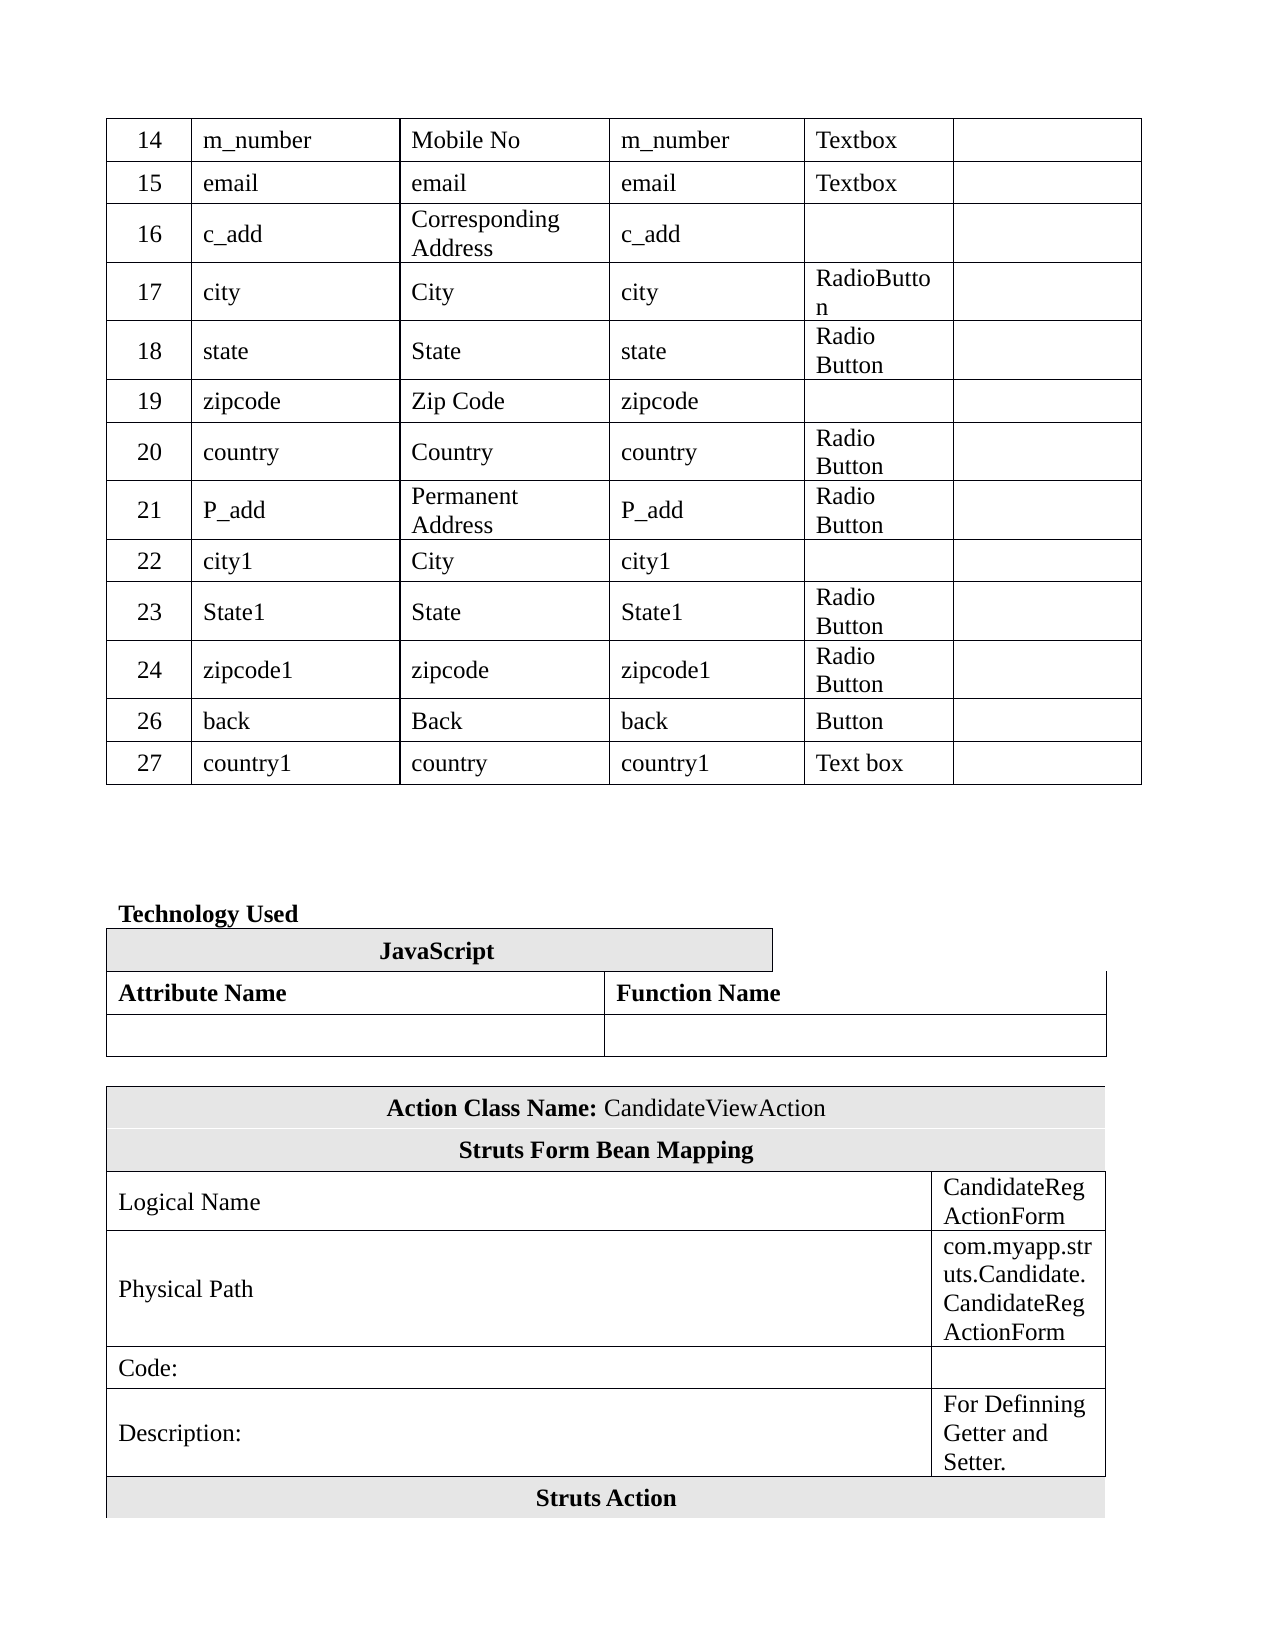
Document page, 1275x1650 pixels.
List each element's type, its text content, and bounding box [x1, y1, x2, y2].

table_cell zipcode [401, 641, 609, 698]
table_cell Physical Path [107, 1231, 931, 1346]
table_cell city [610, 263, 804, 320]
table_header Action Class Name: CandidateViewAction [107, 1087, 1105, 1128]
table_cell Radio Button [805, 481, 953, 539]
table_cell [954, 742, 1141, 783]
table_cell Mobile No [401, 119, 609, 161]
table_cell city1 [192, 540, 399, 581]
table_cell Description: [107, 1389, 931, 1476]
table_cell country [401, 742, 609, 783]
table_cell country1 [610, 742, 804, 783]
table_cell state [610, 321, 804, 379]
table_cell 24 [107, 641, 191, 698]
table_cell 16 [107, 204, 191, 262]
table_cell [954, 204, 1141, 262]
table_cell email [192, 162, 399, 203]
table_cell 23 [107, 582, 191, 640]
table_cell 20 [107, 423, 191, 480]
table_cell back [192, 699, 399, 741]
table_cell 18 [107, 321, 191, 379]
table_cell [954, 380, 1141, 422]
table_cell zipcode1 [192, 641, 399, 698]
table_cell Struts Form Bean Mapping [107, 1129, 1105, 1171]
table_cell [954, 641, 1141, 698]
table_cell Logical Name [107, 1172, 931, 1230]
table_cell Country [401, 423, 609, 480]
table_header JavaScript [107, 929, 772, 971]
table_cell country [192, 423, 399, 480]
table_cell [954, 699, 1141, 741]
table_cell City [401, 263, 609, 320]
table_cell 14 [107, 119, 191, 161]
table_cell 19 [107, 380, 191, 422]
table_cell com.myapp.struts.Candidate.CandidateRegActionForm [932, 1231, 1105, 1346]
table_cell [805, 380, 953, 422]
table_cell 27 [107, 742, 191, 783]
table_cell City [401, 540, 609, 581]
table_cell 17 [107, 263, 191, 320]
table_cell zipcode [192, 380, 399, 422]
table_cell [932, 1347, 1105, 1388]
table_cell [954, 423, 1141, 480]
table_cell state [192, 321, 399, 379]
table_cell back [610, 699, 804, 741]
table_cell 26 [107, 699, 191, 741]
table_cell Back [401, 699, 609, 741]
table_cell [954, 540, 1141, 581]
table_cell Struts Action [107, 1477, 1105, 1518]
table_cell email [610, 162, 804, 203]
table_cell zipcode1 [610, 641, 804, 698]
table_cell [954, 263, 1141, 320]
table_cell [805, 540, 953, 581]
table_cell State1 [192, 582, 399, 640]
table_cell 22 [107, 540, 191, 581]
table_cell m_number [192, 119, 399, 161]
table_cell Attribute Name [107, 972, 604, 1013]
table_cell Button [805, 699, 953, 741]
table_cell [107, 1015, 604, 1056]
table_cell [954, 119, 1141, 161]
table_cell RadioButton [805, 263, 953, 320]
table_cell email [401, 162, 609, 203]
table_cell country [610, 423, 804, 480]
table_cell Function Name [605, 971, 1106, 1013]
table_cell Radio Button [805, 641, 953, 698]
table_cell [954, 481, 1141, 539]
table_cell c_add [610, 204, 804, 262]
table_cell [954, 582, 1141, 640]
table_cell [954, 162, 1141, 203]
table_cell State [401, 582, 609, 640]
table_cell city1 [610, 540, 804, 581]
table_cell 21 [107, 481, 191, 539]
table_cell Radio Button [805, 321, 953, 379]
table_cell Code: [107, 1347, 931, 1388]
table_cell Permanent Address [401, 481, 609, 539]
table_cell Zip Code [401, 380, 609, 422]
table_cell Radio Button [805, 582, 953, 640]
table_cell State [401, 321, 609, 379]
table_cell Radio Button [805, 423, 953, 480]
table_cell zipcode [610, 380, 804, 422]
table_cell P_add [610, 481, 804, 539]
table_cell CandidateRegActionForm [932, 1172, 1105, 1230]
text Technology Used [118, 899, 1157, 928]
table_cell [954, 321, 1141, 379]
table_cell Textbox [805, 119, 953, 161]
table_cell [605, 1015, 1106, 1056]
table_cell Textbox [805, 162, 953, 203]
table_cell State1 [610, 582, 804, 640]
table_cell city [192, 263, 399, 320]
table_cell 15 [107, 162, 191, 203]
table_cell Corresponding Address [401, 204, 609, 262]
table_cell m_number [610, 119, 804, 161]
table_cell Text box [805, 742, 953, 783]
table_cell c_add [192, 204, 399, 262]
table_cell [805, 204, 953, 262]
table_cell country1 [192, 742, 399, 783]
table_cell For Definning Getter and Setter. [932, 1389, 1105, 1476]
table_cell P_add [192, 481, 399, 539]
